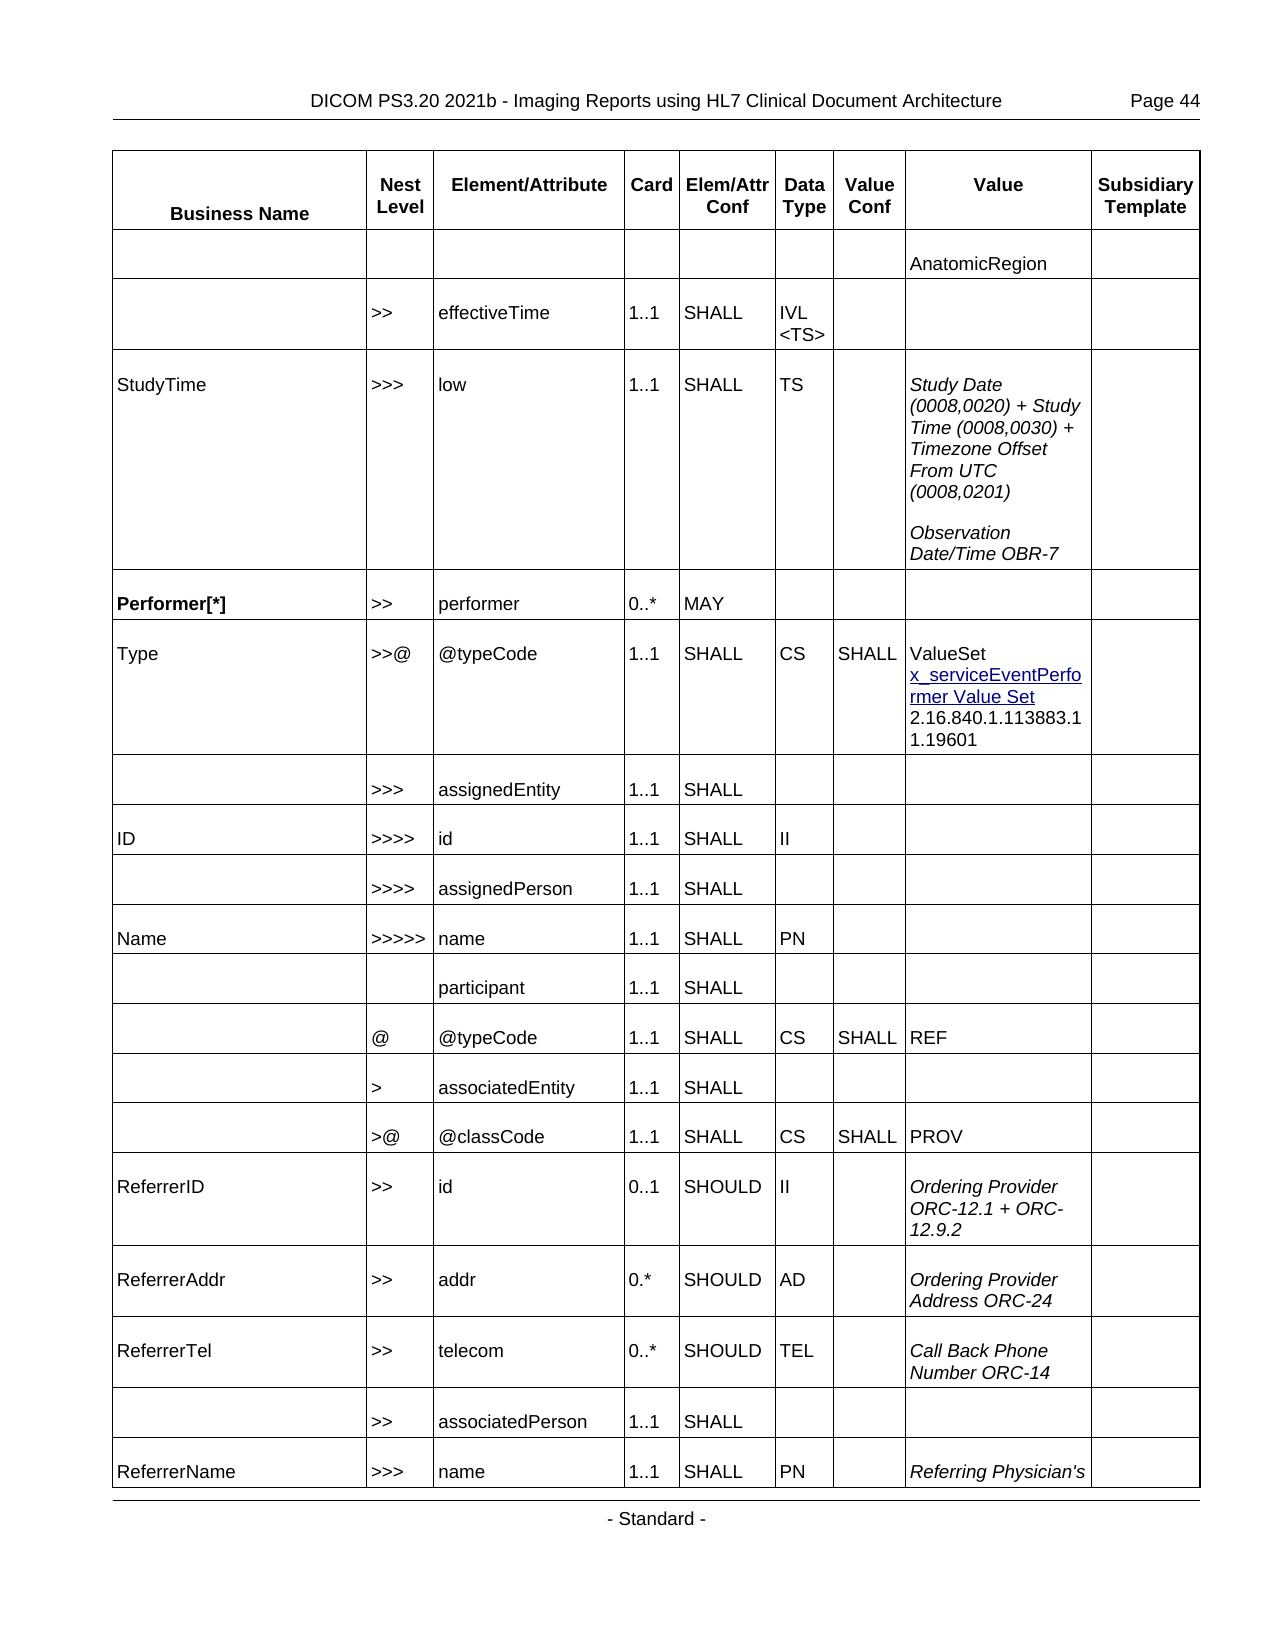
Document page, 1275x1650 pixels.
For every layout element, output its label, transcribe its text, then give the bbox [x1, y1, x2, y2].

table_header Card [625, 151, 679, 228]
table_cell 1..1 [625, 1103, 679, 1152]
table_cell Call Back Phone Number ORC-14 [906, 1317, 1091, 1387]
table_cell [1092, 570, 1199, 618]
table_cell >>> [367, 1438, 433, 1487]
table_cell performer [434, 570, 624, 618]
table_cell [834, 279, 905, 349]
table_cell >>>> [367, 855, 433, 903]
table_cell assigned​Entity [434, 755, 624, 804]
table_cell 1..1 [625, 1004, 679, 1052]
table_cell >> [367, 279, 433, 349]
table_cell addr [434, 1246, 624, 1316]
table_cell associated​Entity [434, 1054, 624, 1102]
table_header Nest Level [367, 151, 433, 228]
table_cell [834, 755, 905, 804]
table_cell SHALL [680, 1103, 775, 1152]
table_cell SHALL [834, 620, 905, 754]
table_cell @typeCode [434, 620, 624, 754]
table_cell [434, 230, 624, 278]
table_cell Referrer​Name [113, 1438, 366, 1487]
table_cell [113, 755, 366, 804]
table_cell SHALL [680, 805, 775, 854]
table_cell @typeCode [434, 1004, 624, 1052]
table_cell ID [113, 805, 366, 854]
table_cell [906, 755, 1091, 804]
table_header Data Type [776, 151, 833, 228]
table_cell 1..1 [625, 855, 679, 903]
table_cell SHALL [834, 1103, 905, 1152]
table_cell [113, 1103, 366, 1152]
table_cell 1..1 [625, 905, 679, 953]
table_cell [834, 1246, 905, 1316]
table_cell Name [113, 905, 366, 953]
table_cell effective​Time [434, 279, 624, 349]
table_cell name [434, 905, 624, 953]
table_cell 1..1 [625, 954, 679, 1003]
table_header Subsidiary Template [1092, 151, 1199, 228]
table_cell [1092, 1246, 1199, 1316]
table_cell >>> [367, 755, 433, 804]
table_cell Type [113, 620, 366, 754]
table_cell >>@ [367, 620, 433, 754]
table_cell 0..* [625, 1317, 679, 1387]
table_cell [776, 755, 833, 804]
table_cell [1092, 350, 1199, 569]
table_cell [834, 1388, 905, 1437]
table_cell [834, 805, 905, 854]
table_cell SHALL [680, 279, 775, 349]
table_cell SHOULD [680, 1246, 775, 1316]
table_cell [1092, 1153, 1199, 1245]
table_cell CS [776, 1004, 833, 1052]
table_cell [776, 570, 833, 618]
table_cell [113, 230, 366, 278]
table_cell Referrer​Tel [113, 1317, 366, 1387]
table_cell [113, 279, 366, 349]
table_cell MAY [680, 570, 775, 618]
table_cell [776, 855, 833, 903]
table_cell [834, 905, 905, 953]
table_cell TS [776, 350, 833, 569]
table_cell TEL [776, 1317, 833, 1387]
table_cell >>>>> [367, 905, 433, 953]
table_cell CS [776, 1103, 833, 1152]
table_cell [834, 855, 905, 903]
table_cell Study Date (0008,0020) + Study Time (0008,0030) + Timezone Offset From UTC (0008,0201) Observation Date/Time OBR-7 [906, 350, 1091, 569]
table_cell [834, 1438, 905, 1487]
table_cell SHALL [834, 1004, 905, 1052]
table_cell [834, 570, 905, 618]
table_cell [776, 1054, 833, 1102]
table_cell [113, 1388, 366, 1437]
table_cell [1092, 230, 1199, 278]
table_cell SHALL [680, 1054, 775, 1102]
table_cell [1092, 855, 1199, 903]
table_cell II [776, 805, 833, 854]
table_cell Referrer​ID [113, 1153, 366, 1245]
table_cell [113, 1004, 366, 1052]
table_cell SHOULD [680, 1317, 775, 1387]
table_cell [906, 805, 1091, 854]
table_cell Ordering Provider Address ORC-24 [906, 1246, 1091, 1316]
table_cell [1092, 905, 1199, 953]
table_cell [625, 230, 679, 278]
table_cell name [434, 1438, 624, 1487]
table_cell participant [434, 954, 624, 1003]
table_cell @ [367, 1004, 433, 1052]
table_header Value [906, 151, 1091, 228]
table_cell Study​Time [113, 350, 366, 569]
table_cell [1092, 1004, 1199, 1052]
table_cell @classCode [434, 1103, 624, 1152]
table_cell [776, 954, 833, 1003]
table_cell [906, 1054, 1091, 1102]
table_cell >@ [367, 1103, 433, 1152]
table_header Element/​Attribute [434, 151, 624, 228]
table_cell [113, 1054, 366, 1102]
table_cell [680, 230, 775, 278]
table_cell [1092, 1103, 1199, 1152]
table_header Elem/Attr Conf [680, 151, 775, 228]
table_header Value Conf [834, 151, 905, 228]
table_cell AnatomicRegion [906, 230, 1091, 278]
table_cell 0..1 [625, 1153, 679, 1245]
table_cell PN [776, 905, 833, 953]
table_cell AD [776, 1246, 833, 1316]
table_cell [906, 954, 1091, 1003]
table_cell Referrer​Addr [113, 1246, 366, 1316]
table_cell >> [367, 1153, 433, 1245]
table_cell SHALL [680, 1388, 775, 1437]
table_cell PN [776, 1438, 833, 1487]
table_cell [1092, 1317, 1199, 1387]
table_cell SHALL [680, 755, 775, 804]
table_cell >> [367, 1246, 433, 1316]
table_cell [834, 230, 905, 278]
table_cell [113, 855, 366, 903]
table_cell [834, 1153, 905, 1245]
table_cell II [776, 1153, 833, 1245]
table_cell >> [367, 1317, 433, 1387]
table_cell [367, 230, 433, 278]
table_cell 1..1 [625, 620, 679, 754]
table_cell [906, 905, 1091, 953]
table_cell SHALL [680, 1438, 775, 1487]
table_cell SHALL [680, 1004, 775, 1052]
table_cell [1092, 620, 1199, 754]
table_cell SHALL [680, 620, 775, 754]
table_cell [1092, 1438, 1199, 1487]
table_cell >>> [367, 350, 433, 569]
table_cell Performer[*] [113, 570, 366, 618]
table_cell [1092, 755, 1199, 804]
table_cell REF [906, 1004, 1091, 1052]
table_cell [906, 1388, 1091, 1437]
table_cell id [434, 1153, 624, 1245]
table_cell id [434, 805, 624, 854]
table_cell 1..1 [625, 755, 679, 804]
table_cell 1..1 [625, 1388, 679, 1437]
table_cell [776, 230, 833, 278]
table_header Business Name [113, 151, 366, 228]
table_cell assigned​Person [434, 855, 624, 903]
table_cell [1092, 805, 1199, 854]
table_cell 1..1 [625, 279, 679, 349]
table_cell [776, 1388, 833, 1437]
table_cell 1..1 [625, 350, 679, 569]
table_cell [906, 855, 1091, 903]
table_cell >> [367, 1388, 433, 1437]
table_cell SHOULD [680, 1153, 775, 1245]
table_cell [906, 570, 1091, 618]
table_cell low [434, 350, 624, 569]
table_cell [1092, 1388, 1199, 1437]
table_cell [834, 1317, 905, 1387]
table_cell [367, 954, 433, 1003]
table_cell >> [367, 570, 433, 618]
table_cell [834, 350, 905, 569]
table_cell ValueSet x_serviceEventPerformer Value Set 2.16.840.1.113883.11.19601 [906, 620, 1091, 754]
table_cell PROV [906, 1103, 1091, 1152]
table_cell IVL <TS> [776, 279, 833, 349]
table_cell 1..1 [625, 1438, 679, 1487]
table_cell SHALL [680, 954, 775, 1003]
table_cell 1..1 [625, 805, 679, 854]
table_cell [113, 954, 366, 1003]
table_cell >>>> [367, 805, 433, 854]
table_cell SHALL [680, 855, 775, 903]
table_cell [906, 279, 1091, 349]
table_cell CS [776, 620, 833, 754]
table_cell [1092, 954, 1199, 1003]
table_cell 0.* [625, 1246, 679, 1316]
table_cell Ordering Provider ORC-12.1 + ORC-12.9.2 [906, 1153, 1091, 1245]
table_cell SHALL [680, 905, 775, 953]
table_cell 1..1 [625, 1054, 679, 1102]
table_cell SHALL [680, 350, 775, 569]
table_cell Referring Physician's [906, 1438, 1091, 1487]
table_cell telecom [434, 1317, 624, 1387]
table_cell [1092, 1054, 1199, 1102]
table_cell associated​Person [434, 1388, 624, 1437]
table_cell 0..* [625, 570, 679, 618]
table_cell [834, 954, 905, 1003]
table_cell > [367, 1054, 433, 1102]
table_cell [1092, 279, 1199, 349]
table_cell [834, 1054, 905, 1102]
